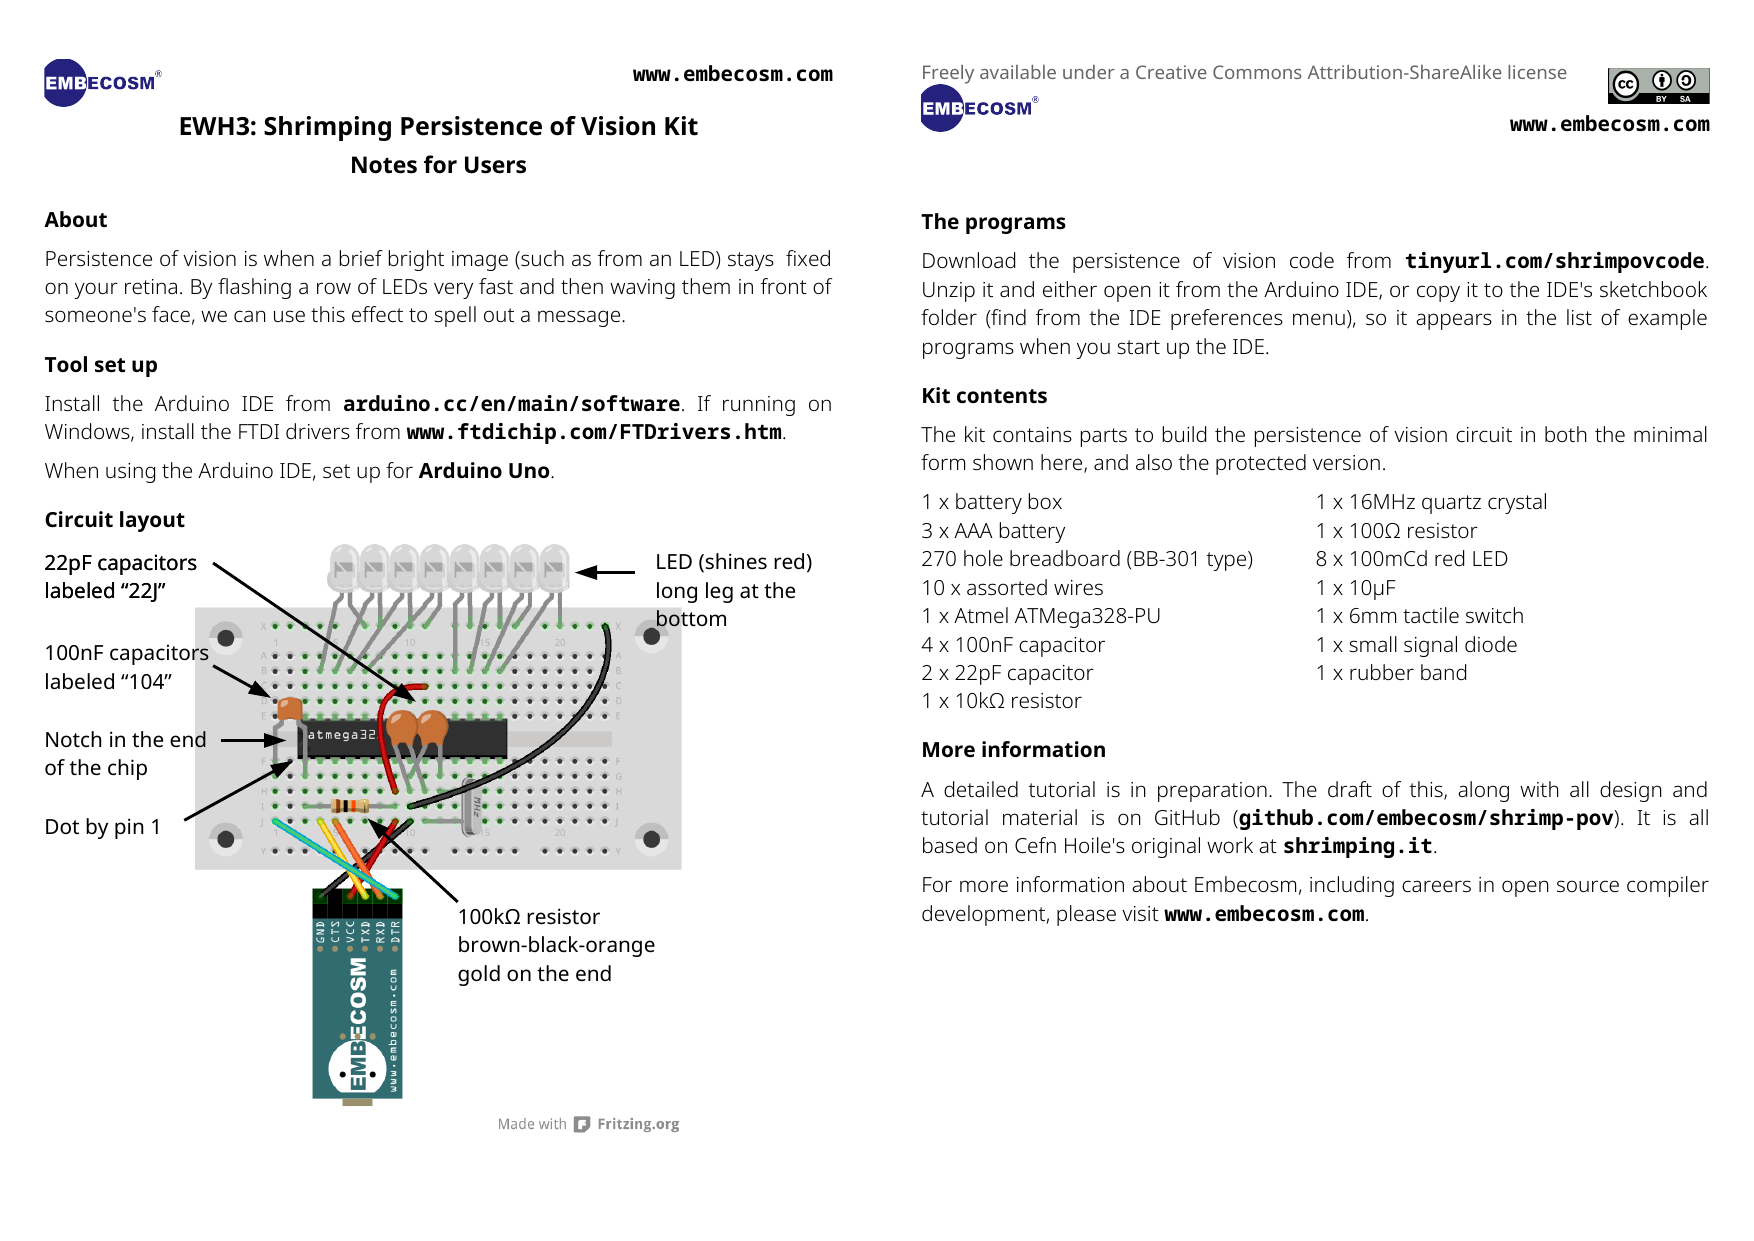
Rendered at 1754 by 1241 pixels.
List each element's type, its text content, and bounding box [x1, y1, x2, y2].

table_cell 10 x assorted wires [921, 573, 1315, 601]
subtitle The programs [921, 207, 1710, 236]
subtitle Circuit layout [44, 505, 833, 534]
picture [1608, 68, 1710, 104]
table_cell 1 x Atmel ATMega328-PU [921, 601, 1315, 630]
table_cell 4 x 100nF capacitor [921, 630, 1315, 658]
picture [195, 544, 682, 1133]
title EWH3: Shrimping Persistence of Vision Kit [44, 108, 833, 142]
text Install the Arduino IDE from arduino.cc/en/main/software. If running on Windows, install the FTDI drivers from www.ftdichip.com/FTDrivers.htm. [44, 389, 833, 446]
subtitle More information [921, 736, 1710, 764]
text A detailed tutorial is in preparation. The draft of this, along with all design and tutorial material is on GitHub (github.com/embecosm/shrimp-pov). It is all based on Cefn Hoile's original work at shrimping.it. [921, 775, 1710, 860]
table_cell 2 x 22pF capacitor [921, 658, 1315, 687]
table_header 1 x battery box [921, 488, 1315, 516]
text Persistence of vision is when a brief bright image (such as from an LED) stays fixed on your retina. By flashing a row of LEDs very fast and then waving them in front of someone's face, we can use this effect to spell out a message. [44, 244, 833, 329]
table_cell 1 x 6mm tactile switch [1315, 601, 1710, 630]
text Freely available under a Creative Commons Attribution-ShareAlike license [921, 59, 1710, 84]
table_cell 1 x 10kΩ resistor [921, 687, 1315, 715]
table_cell 270 hole breadboard (BB-301 type) [921, 544, 1315, 573]
subtitle About [44, 205, 833, 233]
picture [921, 84, 1039, 132]
table_cell 8 x 100mCd red LED [1315, 544, 1710, 573]
table_cell 1 x 10μF [1315, 573, 1710, 601]
text Notes for Users [44, 149, 833, 180]
picture [44, 59, 162, 107]
table_cell [1315, 687, 1710, 715]
subtitle Kit contents [921, 381, 1710, 409]
table_cell 1 x rubber band [1315, 658, 1710, 687]
table_cell 1 x 100Ω resistor [1315, 516, 1710, 544]
table_cell 3 x AAA battery [921, 516, 1315, 544]
text www.embecosm.com [162, 59, 833, 87]
subtitle Tool set up [44, 350, 833, 378]
text www.embecosm.com [921, 109, 1710, 138]
text When using the Arduino IDE, set up for Arduino Uno. [44, 456, 833, 485]
text The kit contains parts to build the persistence of vision circuit in both the minimal form shown here, and also the protected version. [921, 420, 1710, 477]
text For more information about Embecosm, including careers in open source compiler development, please visit www.embecosm.com. [921, 871, 1710, 927]
text Download the persistence of vision code from tinyurl.com/shrimpovcode. Unzip it and either open it from the Arduino IDE, or copy it to the IDE's sketchbook folder (find from the IDE preferences menu), so it appears in the list of example programs when you start up the IDE. [921, 247, 1710, 360]
table_cell 1 x small signal diode [1315, 630, 1710, 658]
table_header 1 x 16MHz quartz crystal [1315, 488, 1710, 516]
